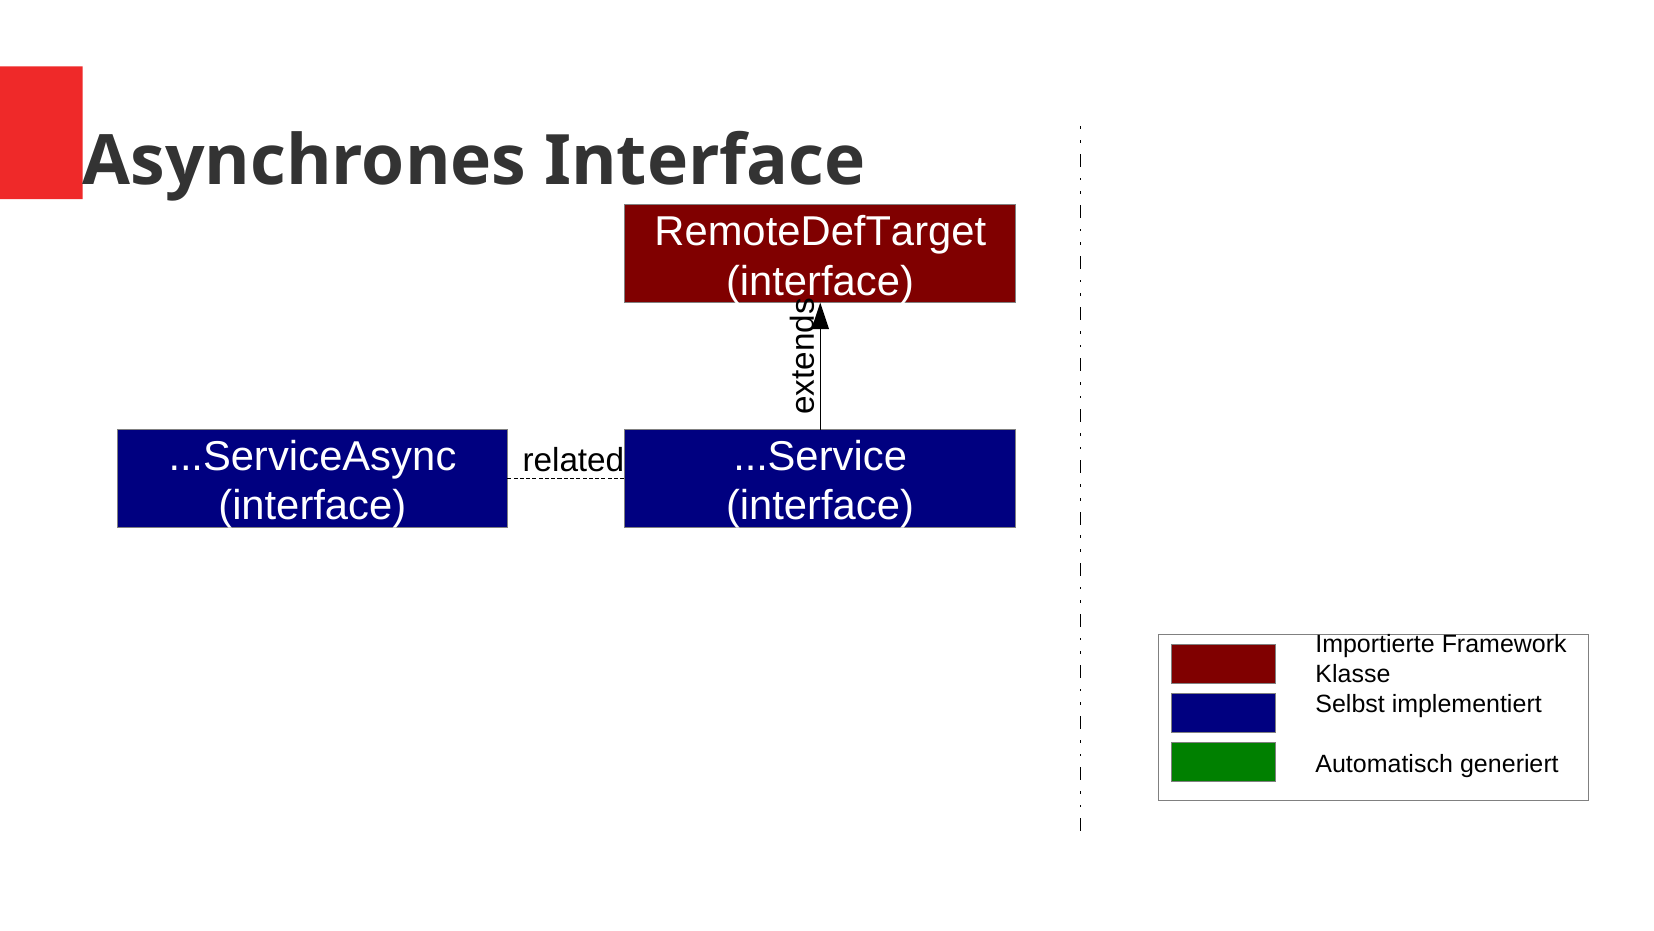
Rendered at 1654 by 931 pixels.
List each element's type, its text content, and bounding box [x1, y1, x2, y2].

text_box ...Service (interface) [624, 429, 1016, 528]
title Asynchrones Interface [82, 33, 1571, 196]
text_box ...ServiceAsync (interface) [117, 429, 508, 528]
text_box [1171, 693, 1276, 733]
text_box [1171, 644, 1276, 684]
text_box [1171, 742, 1276, 782]
text_box Importierte Framework Klasse Selbst implementiert Automatisch generiert [1158, 634, 1589, 801]
text_box RemoteDefTarget (interface) [624, 204, 1016, 303]
